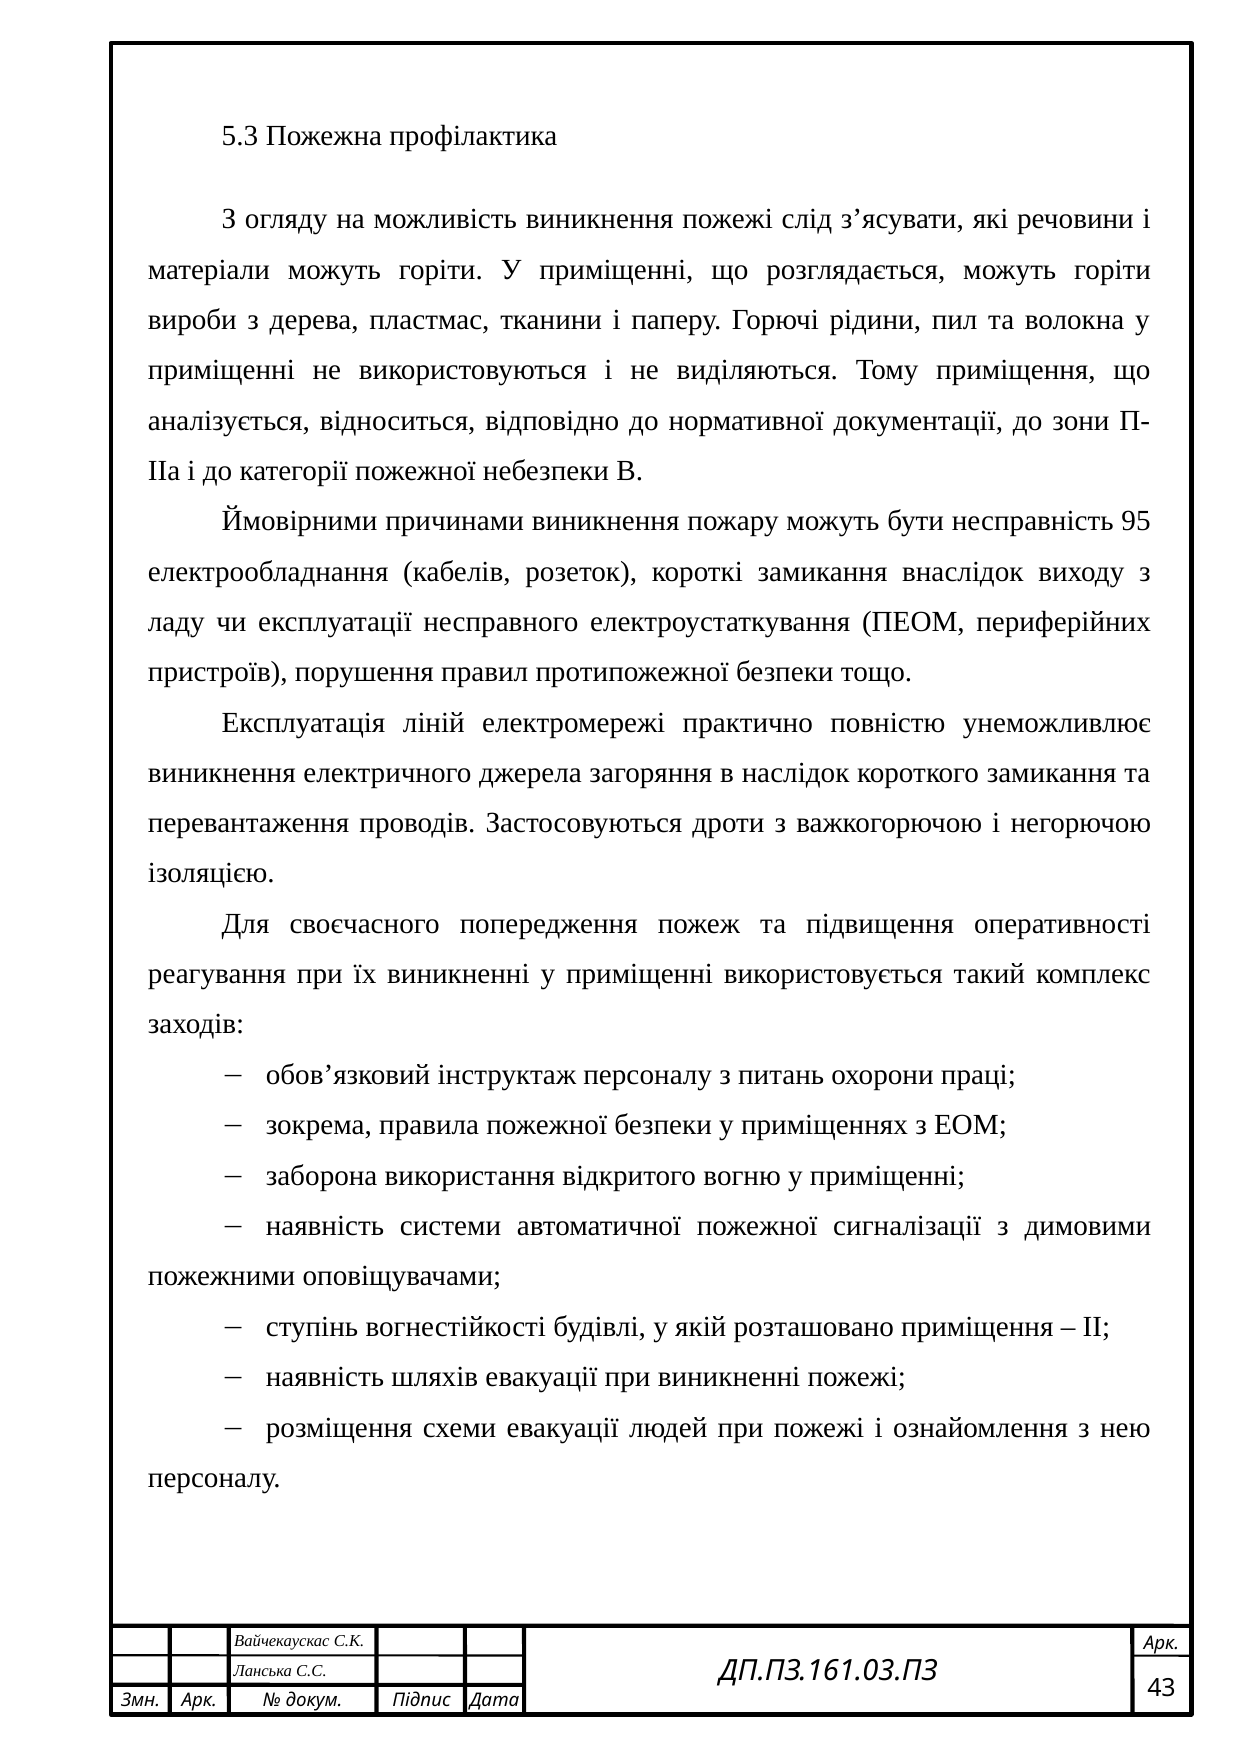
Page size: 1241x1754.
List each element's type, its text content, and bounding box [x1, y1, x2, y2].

text − зокрема, правила пожежної безпеки у приміщеннях з ЕОМ; [148, 1107, 1152, 1141]
text − обов’язковий інструктаж персоналу з питань охорони праці; [148, 1057, 1152, 1091]
text − наявність системи автоматичної пожежної сигналізації з димовими пожежними оповіщувачами; [148, 1208, 1152, 1292]
text − ступінь вогнестійкості будівлі, у якій розташовано приміщення – II; [148, 1309, 1152, 1342]
text − розміщення схеми евакуації людей при пожежі і ознайомлення з нею персоналу. [148, 1410, 1152, 1494]
text З огляду на можливість виникнення пожежі слід з’ясувати, які речовини і матеріали можуть горіти. У приміщенні, що розглядається, можуть горіти вироби з дерева, пластмас, тканини і паперу. Горючі рідини, пил та волокна у приміщенні не використовуються і не виділяються. Тому приміщення, що аналізується, відноситься, відповідно до нормативної документації, до зони П-ІІа і до категорії пожежної небезпеки В. [148, 202, 1152, 487]
text − заборона використання відкритого вогню у приміщенні; [148, 1158, 1152, 1191]
text Експлуатація ліній електромережі практично повністю унеможливлює виникнення електричного джерела загоряння в наслідок короткого замикання та перевантаження проводів. Застосовуються дроти з важкогорючою і негорючою ізоляцією. [148, 705, 1152, 889]
text Для своєчасного попередження пожеж та підвищення оперативності реагування при їх виникненні у приміщенні використовується такий комплекс заходів: [148, 906, 1152, 1040]
text − наявність шляхів евакуації при виникненні пожежі; [148, 1359, 1152, 1393]
text Ймовірними причинами виникнення пожару можуть бути несправність 95 електрообладнання (кабелів, розеток), короткі замикання внаслідок виходу з ладу чи експлуатації несправного електроустаткування (ПЕOМ, периферійних пристроїв), порушення правил протипожежної безпеки тощо. [148, 503, 1152, 688]
text 5.3 Пожежна профілактика [148, 118, 1152, 152]
